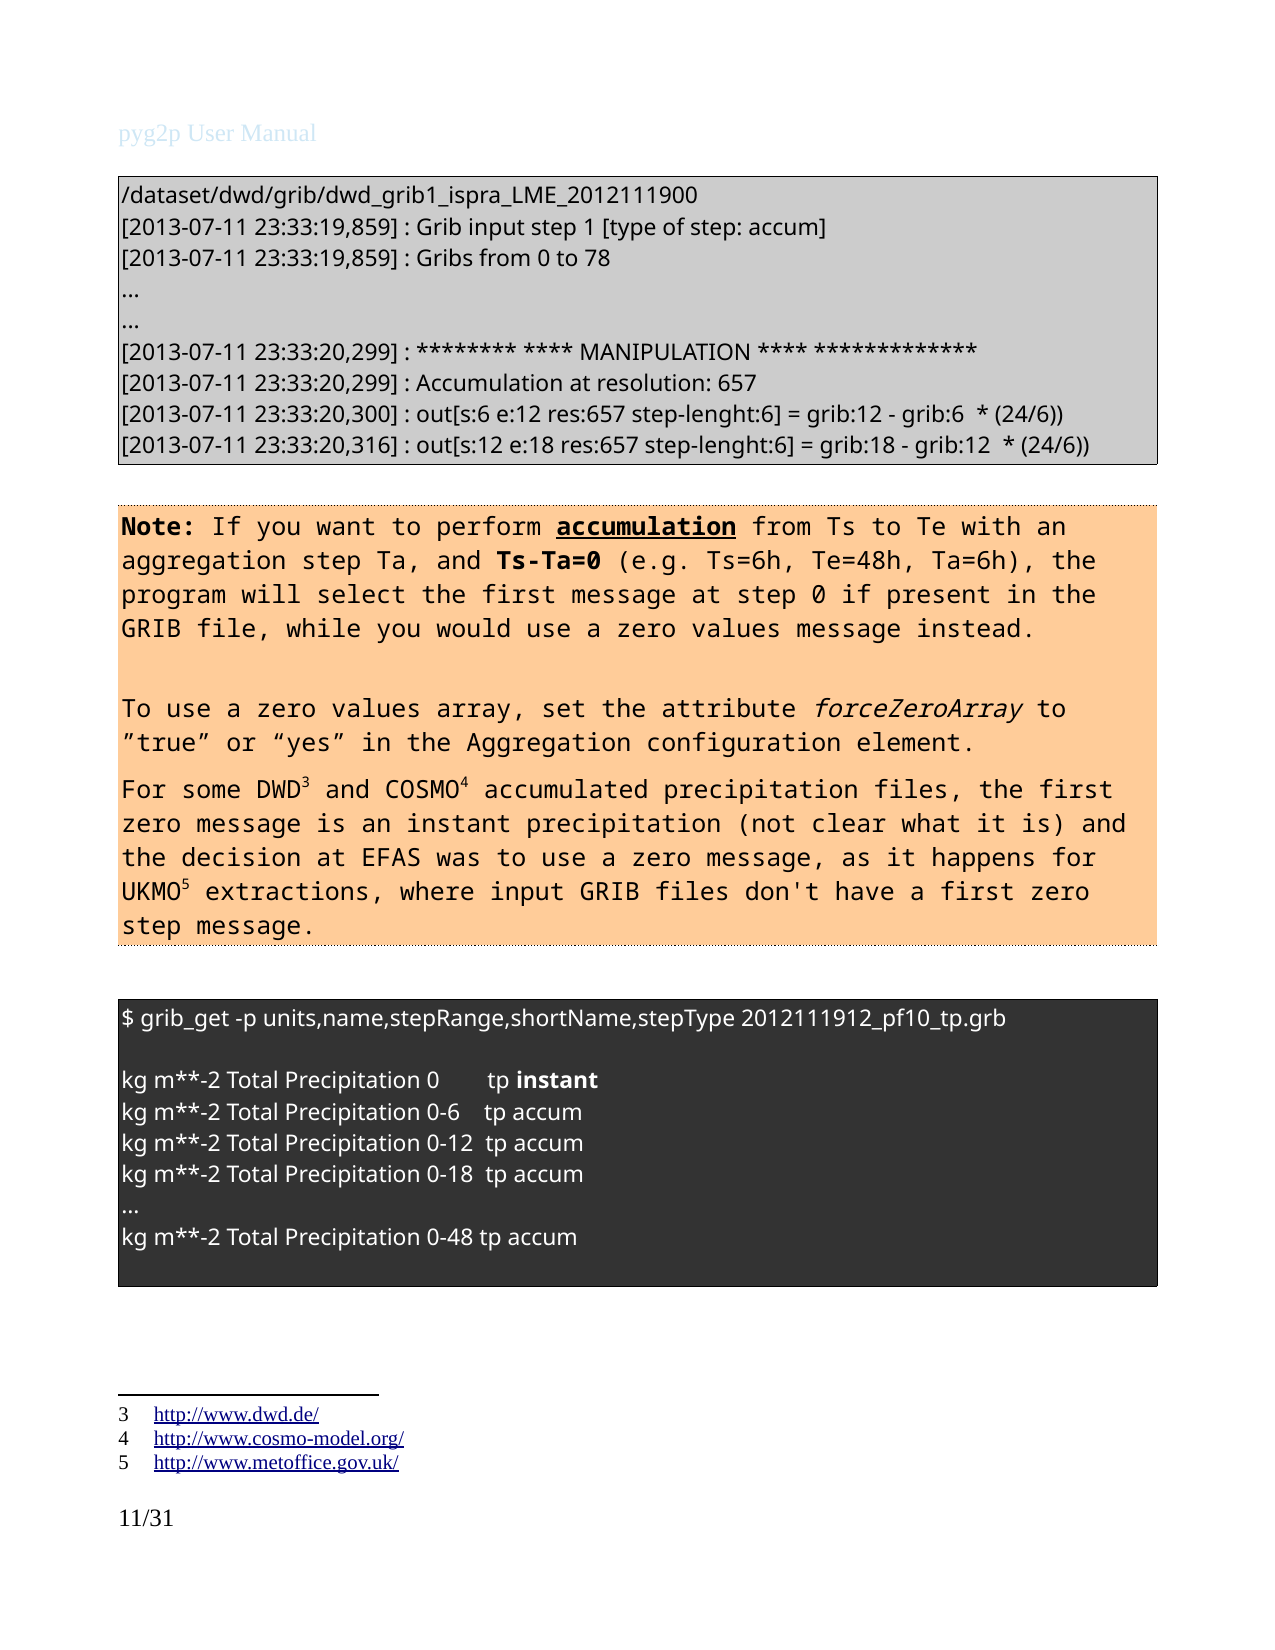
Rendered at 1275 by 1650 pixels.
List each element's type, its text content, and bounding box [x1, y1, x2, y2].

text $ grib_get -p units,name,stepRange,shortName,stepType 2012111912_pf10_tp.grb [119, 1000, 1157, 1061]
text For some DWD and COSMO accumulated precipitation files, the first zero message is an instant precipitation (not clear what it is) and the decision at EFAS was to use a zero message, as it happens for UKMO extractions, where input GRIB files don't have a first zero step message. [118, 768, 1157, 945]
text kg m**-2 Total Precipitation 0 tp instant kg m**-2 Total Precipitation 0-6 tp accum kg m**-2 Total Precipitation 0-12 tp accum kg m**-2 Total Precipitation 0-18 tp accum [119, 1061, 1157, 1186]
text http://www.metoffice.gov.uk/ [118, 1449, 1157, 1474]
text … [119, 1186, 1157, 1218]
text To use a zero values array, set the attribute forceZeroArray to ”true” or “yes” in the Aggregation configuration element. [118, 688, 1157, 759]
text kg m**-2 Total Precipitation 0-48 tp accum [119, 1218, 1157, 1249]
text [2013-07-11 23:33:19,859] : Grib input step 1 [type of step: accum] [119, 208, 1157, 239]
text ... [119, 270, 1157, 301]
text [2013-07-11 23:33:20,299] : Accumulation at resolution: 657 [119, 364, 1157, 395]
text [2013-07-11 23:33:20,300] : out[s:6 e:12 res:657 step-lenght:6] = grib:12 - grib:6 * (24/6)) [119, 395, 1157, 426]
text [2013-07-11 23:33:20,316] : out[s:12 e:18 res:657 step-lenght:6] = grib:18 - grib:12 * (24/6)) [119, 426, 1157, 464]
text /dataset/dwd/grib/dwd_grib1_ispra_LME_2012111900 [119, 177, 1157, 208]
text [2013-07-11 23:33:19,859] : Gribs from 0 to 78 [119, 239, 1157, 270]
text http://www.dwd.de/ [118, 1401, 1157, 1426]
text ... [119, 301, 1157, 333]
text Note: If you want to perform accumulation from Ts to Te with an aggregation step Ta, and Ts-Ta=0 (e.g. Ts=6h, Te=48h, Ta=6h), the program will select the first message at step 0 if present in the GRIB file, while you would use a zero values message instead. [118, 505, 1157, 678]
text [2013-07-11 23:33:20,299] : ******** **** MANIPULATION **** ************* [119, 333, 1157, 364]
text http://www.cosmo-model.org/ [118, 1426, 1157, 1449]
